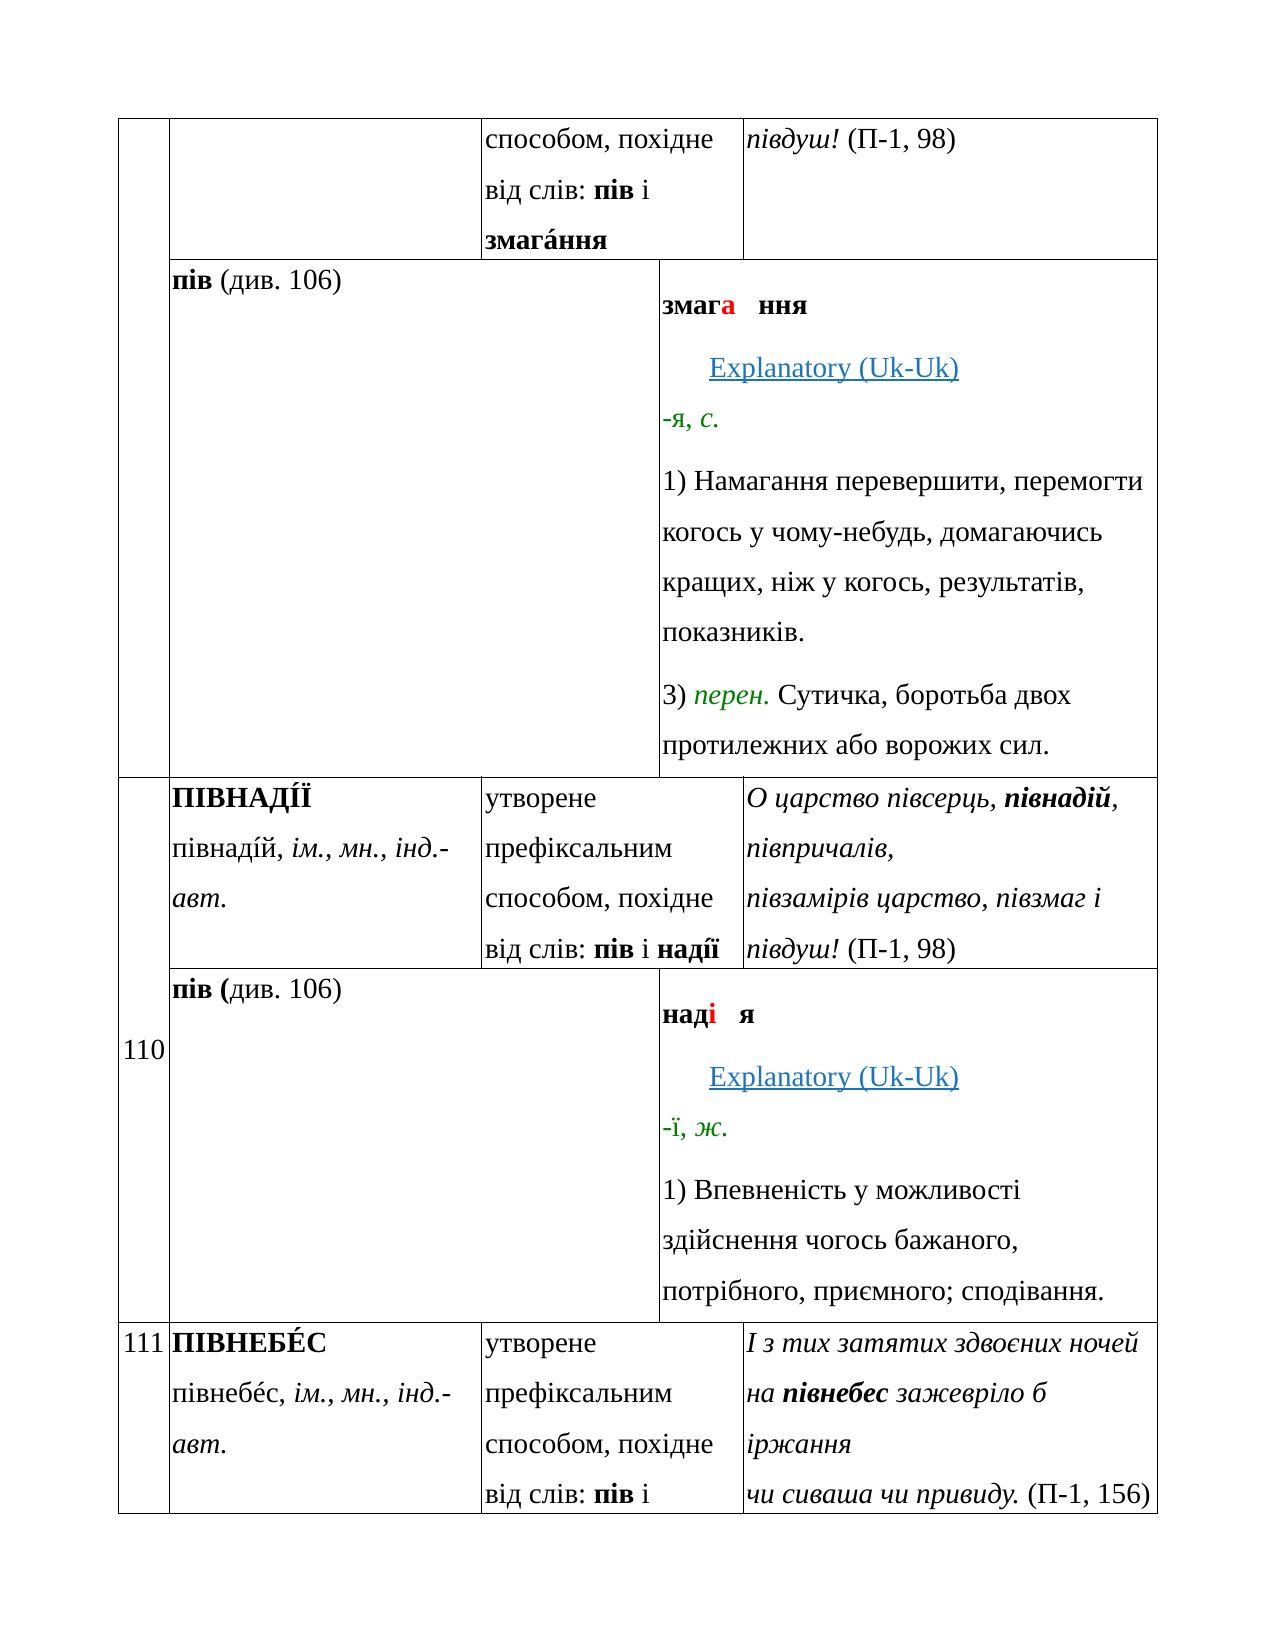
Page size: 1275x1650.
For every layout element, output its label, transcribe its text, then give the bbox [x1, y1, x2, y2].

table_cell пів (див. 106) [170, 969, 659, 1322]
table_cell утворене префіксальним способом, похідне від слів: пів і [482, 1323, 743, 1513]
table_cell 110 [119, 778, 169, 1322]
table_cell Півнадíї півнадíй, ім., мн., інд.-авт. [170, 778, 481, 967]
table_cell І з тих затятих здвоєних ночей на півнебес зажевріло б іржання чи сиваша чи привиду. (П‑1, 156) [744, 1323, 1157, 1513]
table_cell Півнебéс півнебéс, ім., мн., інд.-авт. [170, 1323, 481, 1513]
table_cell надія Explanatory (Uk-Uk) -ї, ж. 1) Впевненість у можливості здійснення чогось бажаного, потрібного, приємного; сподівання. [660, 969, 1157, 1322]
table_cell [119, 119, 169, 776]
table_cell О царство півсерць, півнадій, півпричалів, півзамірів царство, півзмаг і півдуш! (П‑1, 98) [744, 778, 1157, 967]
table_cell 111 [119, 1323, 169, 1513]
table_cell півдуш! (П‑1, 98) [744, 119, 1157, 259]
table_cell утворене префіксальним способом, похідне від слів: пів і надíї [482, 778, 743, 967]
table_cell [170, 119, 481, 259]
table_cell змагання Explanatory (Uk-Uk) -я, с. 1) Намагання перевершити, перемогти когось у чому-небудь, домагаючись кращих, ніж у когось, результатів, показників. 3) перен. Сутичка, боротьба двох протилежних або ворожих сил. [660, 260, 1157, 776]
table_cell способом, похідне від слів: пів і змагáння [482, 119, 743, 259]
table_cell пів (див. 106) [170, 260, 659, 776]
